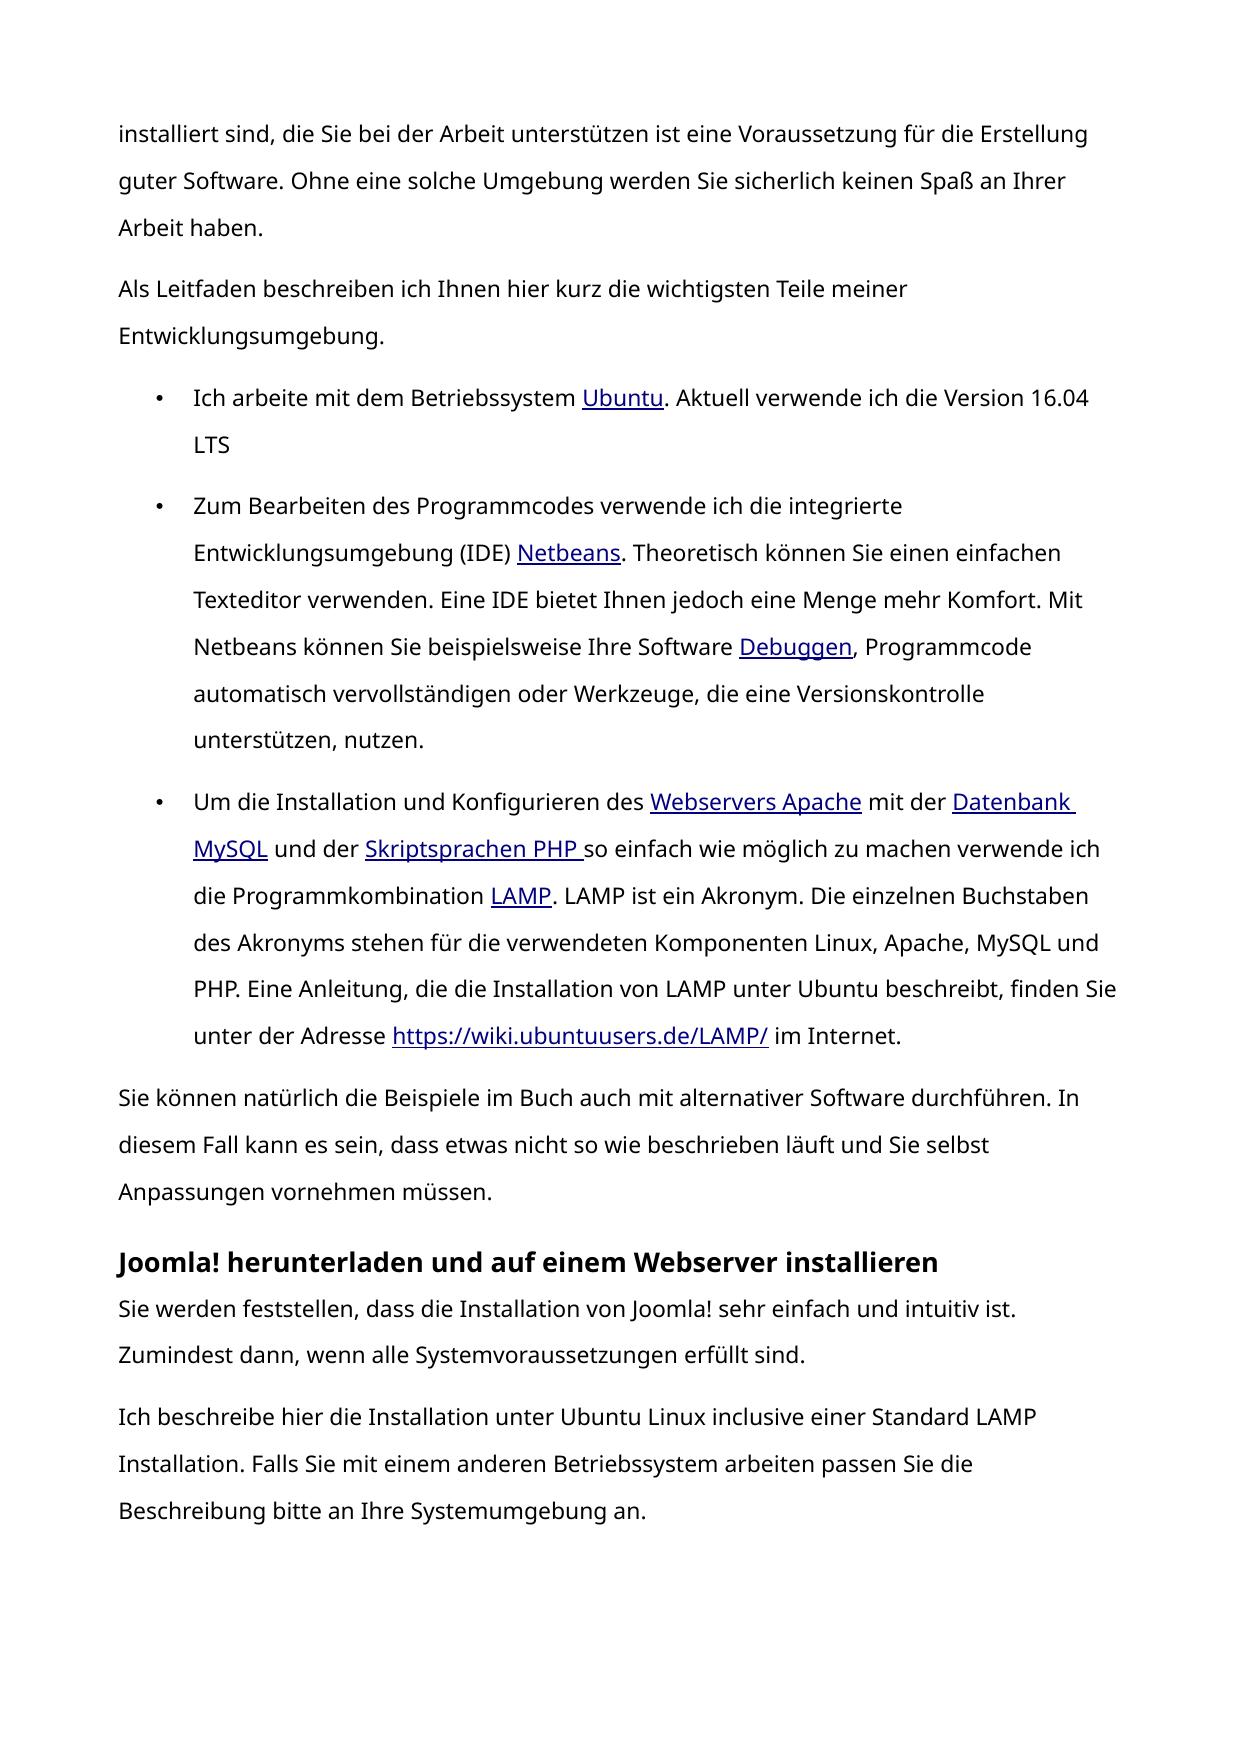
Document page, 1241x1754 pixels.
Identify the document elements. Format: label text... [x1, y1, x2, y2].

text Als Leitfaden beschreiben ich Ihnen hier kurz die wichtigsten Teile meiner Entwicklungsumgebung. [118, 273, 1122, 351]
text installiert sind, die Sie bei der Arbeit unterstützen ist eine Voraussetzung für die Erstellung guter Software. Ohne eine solche Umgebung werden Sie sicherlich keinen Spaß an Ihrer Arbeit haben. [118, 118, 1122, 243]
text Ich beschreibe hier die Installation unter Ubuntu Linux inclusive einer Standard LAMP Installation. Falls Sie mit einem anderen Betriebssystem arbeiten passen Sie die Beschreibung bitte an Ihre Systemumgebung an. [118, 1401, 1122, 1526]
list Zum Bearbeiten des Programmcodes verwende ich die integrierte Entwicklungsumgebung (IDE) Netbeans. Theoretisch können Sie einen einfachen Texteditor verwenden. Eine IDE bietet Ihnen jedoch eine Menge mehr Komfort. Mit Netbeans können Sie beispielsweise Ihre Software Debuggen, Programmcode automatisch vervollständigen oder Werkzeuge, die eine Versionskontrolle unterstützen, nutzen. [156, 490, 1122, 756]
text Sie können natürlich die Beispiele im Buch auch mit alternativer Software durchführen. In diesem Fall kann es sein, dass etwas nicht so wie beschrieben läuft und Sie selbst Anpassungen vornehmen müssen. [118, 1082, 1122, 1207]
list Ich arbeite mit dem Betriebssystem Ubuntu. Aktuell verwende ich die Version 16.04 LTS [156, 382, 1122, 460]
text Sie werden feststellen, dass die Installation von Joomla! sehr einfach und intuitiv ist. Zumindest dann, wenn alle Systemvoraussetzungen erfüllt sind. [118, 1292, 1122, 1371]
list Um die Installation und Konfigurieren des Webservers Apache mit der Datenbank MySQL und der Skriptsprachen PHP so einfach wie möglich zu machen verwende ich die Programmkombination LAMP. LAMP ist ein Akronym. Die einzelnen Buchstaben des Akronyms stehen für die verwendeten Komponenten Linux, Apache, MySQL und PHP. Eine Anleitung, die die Installation von LAMP unter Ubuntu beschreibt, finden Sie unter der Adresse https://wiki.ubuntuusers.de/LAMP/ im Internet. [156, 786, 1122, 1051]
subtitle Joomla! herunterladen und auf einem Webserver installieren [118, 1243, 1122, 1280]
